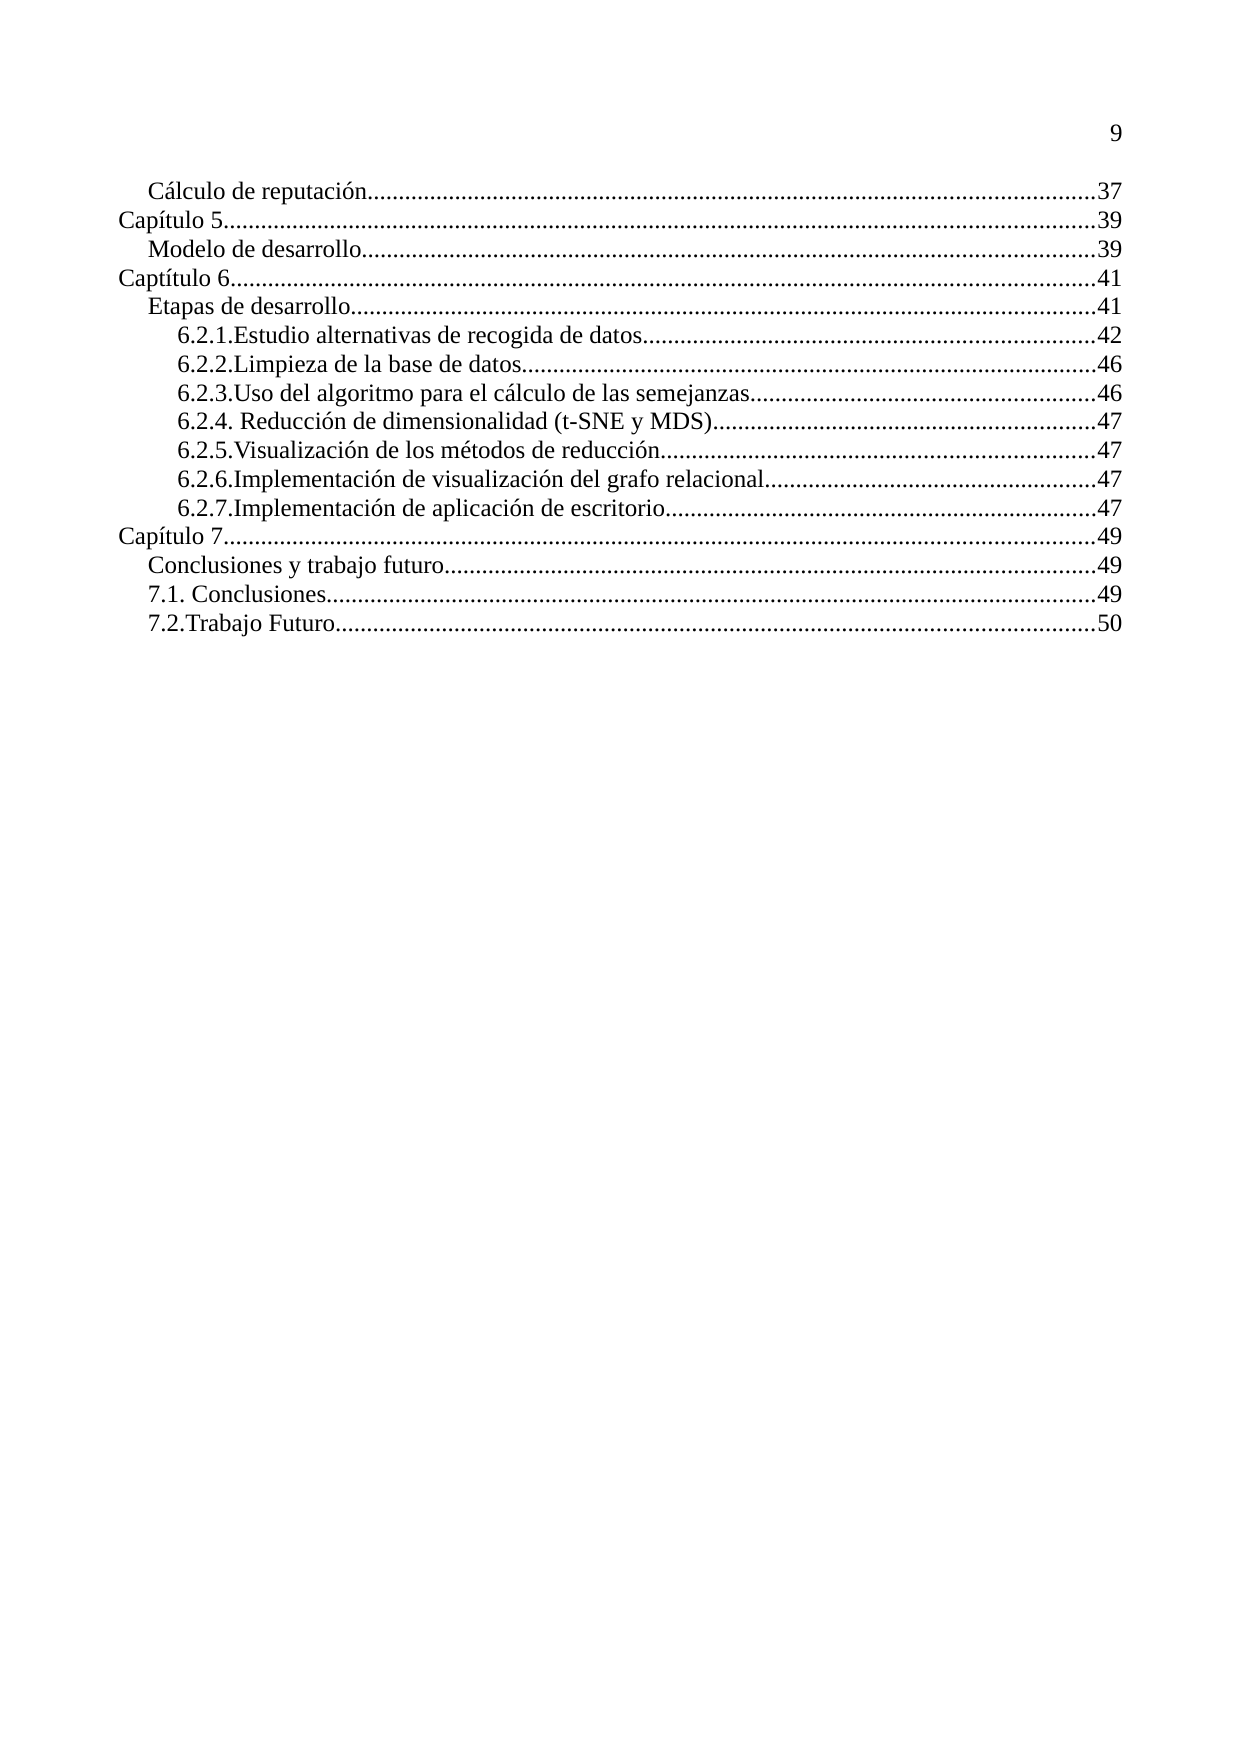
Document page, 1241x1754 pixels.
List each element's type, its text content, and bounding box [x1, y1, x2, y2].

text Capítulo 7 49 [118, 521, 1122, 550]
text 6.2.4. Reducción de dimensionalidad (t-SNE y MDS) 47 [177, 406, 1122, 435]
text Etapas de desarrollo 41 [148, 291, 1122, 320]
text 7.2.Trabajo Futuro 50 [148, 608, 1122, 636]
text 6.2.2.Limpieza de la base de datos 46 [177, 349, 1122, 378]
text 6.2.6.Implementación de visualización del grafo relacional. 47 [177, 464, 1122, 493]
text Cálculo de reputación 37 [148, 176, 1122, 205]
text Modelo de desarrollo 39 [148, 234, 1122, 263]
text 6.2.3.Uso del algoritmo para el cálculo de las semejanzas 46 [177, 378, 1122, 406]
text 6.2.7.Implementación de aplicación de escritorio 47 [177, 493, 1122, 521]
text Capítulo 5 39 [118, 205, 1122, 234]
text Conclusiones y trabajo futuro 49 [148, 550, 1122, 579]
text 7.1. Conclusiones 49 [148, 579, 1122, 608]
text Captítulo 6 41 [118, 263, 1122, 291]
text 6.2.1.Estudio alternativas de recogida de datos 42 [177, 320, 1122, 349]
text 6.2.5.Visualización de los métodos de reducción 47 [177, 435, 1122, 464]
